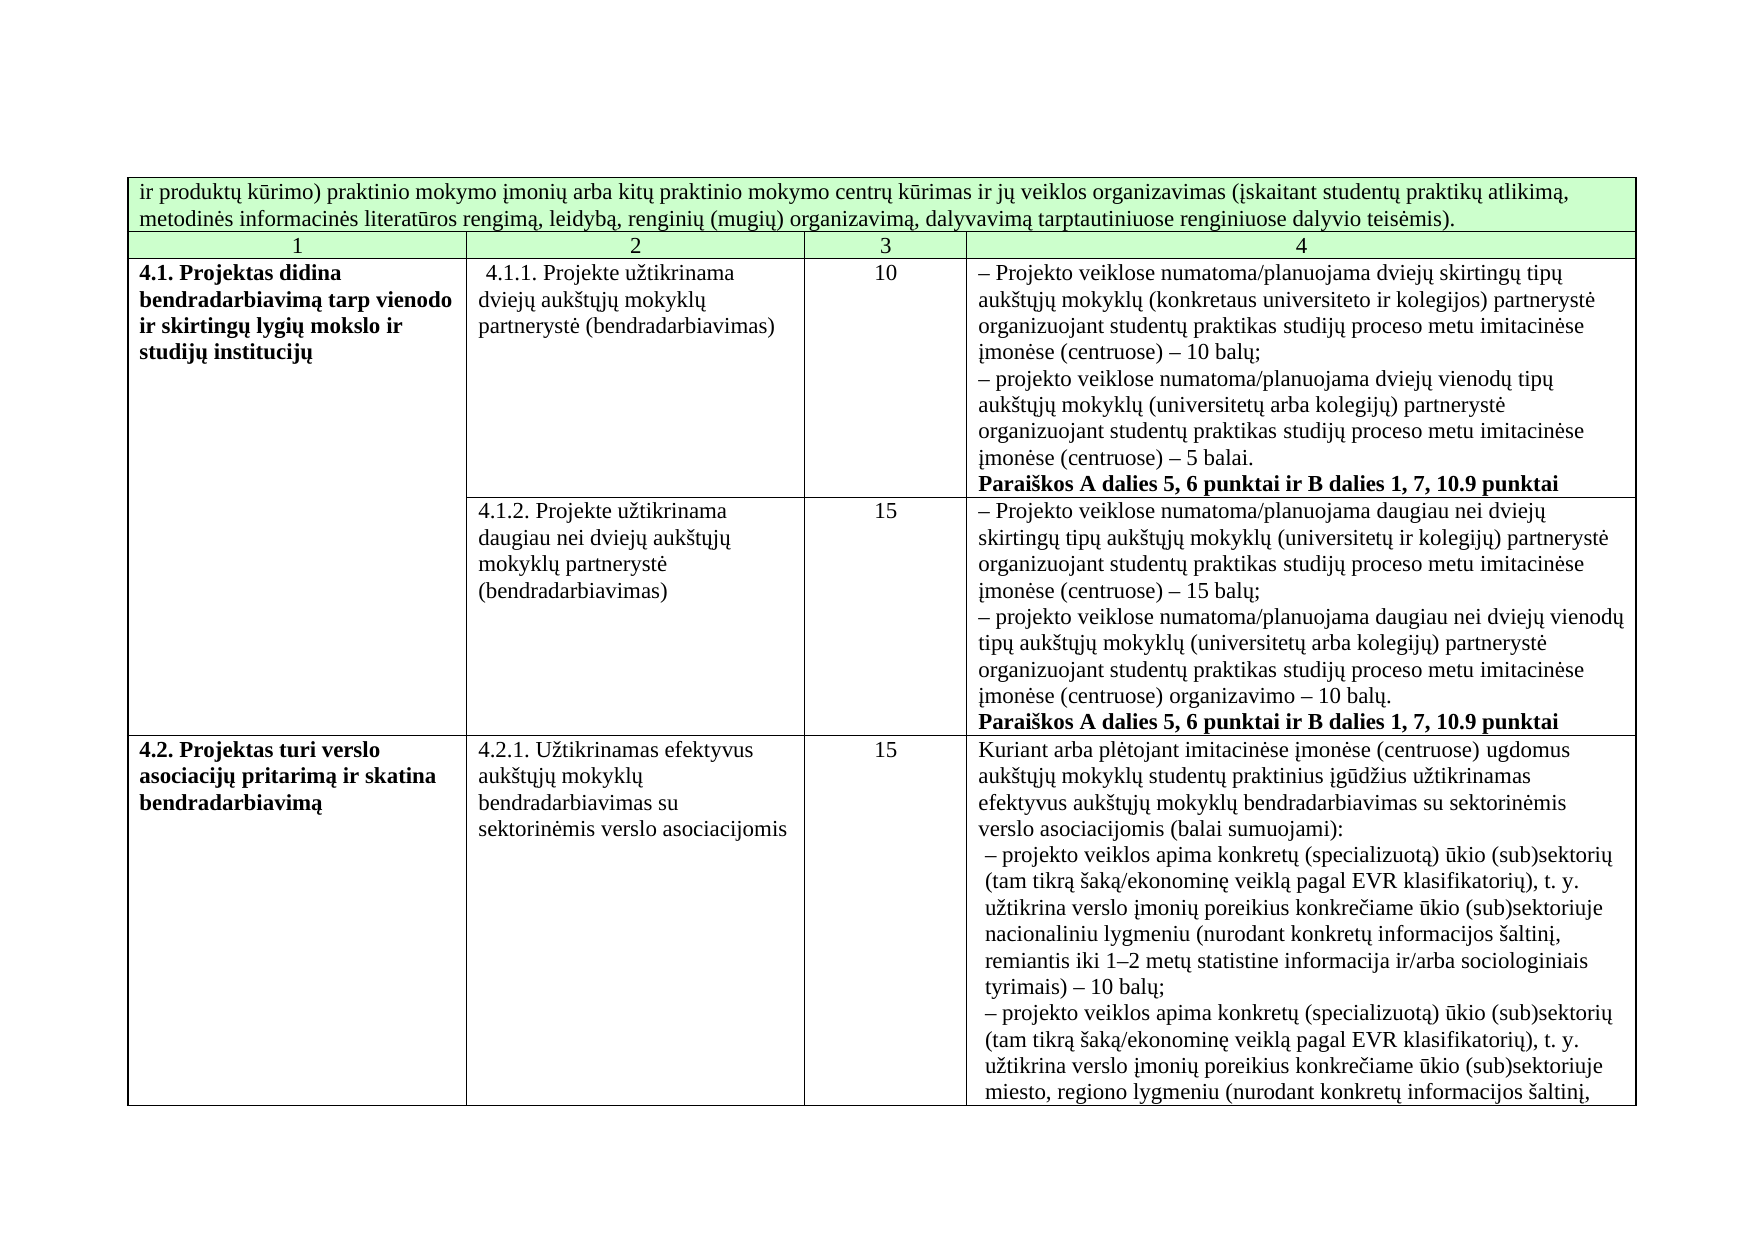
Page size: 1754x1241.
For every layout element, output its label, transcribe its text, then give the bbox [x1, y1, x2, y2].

table_cell 15 [805, 736, 966, 1105]
table_cell 4.2. Projektas turi verslo asociacijų pritarimą ir skatina bendradarbiavimą [129, 736, 466, 1105]
table_cell 10 [805, 259, 966, 497]
table_cell – Projekto veiklose numatoma/planuojama dviejų skirtingų tipų aukštųjų mokyklų (konkretaus universiteto ir kolegijos) partnerystė organizuojant studentų praktikas studijų proceso metu imitacinėse įmonėse (centruose) – 10 balų; – projekto veiklose numatoma/planuojama dviejų vienodų tipų aukštųjų mokyklų (universitetų arba kolegijų) partnerystė organizuojant studentų praktikas studijų proceso metu imitacinėse įmonėse (centruose) – 5 balai. Paraiškos A dalies 5, 6 punktai ir B dalies 1, 7, 10.9 punktai [967, 259, 1635, 497]
table_cell 2 [467, 232, 804, 258]
table_cell 15 [805, 498, 966, 735]
table_cell 4.2.1. Užtikrinamas efektyvus aukštųjų mokyklų bendradarbiavimas su sektorinėmis verslo asociacijomis [467, 736, 804, 1105]
table_cell 4.1. Projektas didina bendradarbiavimą tarp vienodo ir skirtingų lygių mokslo ir studijų institucijų [129, 259, 466, 735]
table_cell 4 [967, 232, 1635, 258]
table_cell – Projekto veiklose numatoma/planuojama daugiau nei dviejų skirtingų tipų aukštųjų mokyklų (universitetų ir kolegijų) partnerystė organizuojant studentų praktikas studijų proceso metu imitacinėse įmonėse (centruose) – 15 balų; – projekto veiklose numatoma/planuojama daugiau nei dviejų vienodų tipų aukštųjų mokyklų (universitetų arba kolegijų) partnerystė organizuojant studentų praktikas studijų proceso metu imitacinėse įmonėse (centruose) organizavimo – 10 balų. Paraiškos A dalies 5, 6 punktai ir B dalies 1, 7, 10.9 punktai [967, 498, 1635, 735]
table_cell 3 [805, 232, 966, 258]
table_cell ir produktų kūrimo) praktinio mokymo įmonių arba kitų praktinio mokymo centrų kūrimas ir jų veiklos organizavimas (įskaitant studentų praktikų atlikimą, metodinės informacinės literatūros rengimą, leidybą, renginių (mugių) organizavimą, dalyvavimą tarptautiniuose renginiuose dalyvio teisėmis). [129, 178, 1635, 231]
table_cell 4.1.1. Projekte užtikrinama dviejų aukštųjų mokyklų partnerystė (bendradarbiavimas) [467, 259, 804, 497]
table_cell Kuriant arba plėtojant imitacinėse įmonėse (centruose) ugdomus aukštųjų mokyklų studentų praktinius įgūdžius užtikrinamas efektyvus aukštųjų mokyklų bendradarbiavimas su sektorinėmis verslo asociacijomis (balai sumuojami): – projekto veiklos apima konkretų (specializuotą) ūkio (sub)sektorių (tam tikrą šaką/ekonominę veiklą pagal EVR klasifikatorių), t. y. užtikrina verslo įmonių poreikius konkrečiame ūkio (sub)sektoriuje nacionaliniu lygmeniu (nurodant konkretų informacijos šaltinį, remiantis iki 1–2 metų statistine informacija ir/arba sociologiniais tyrimais) – 10 balų; – projekto veiklos apima konkretų (specializuotą) ūkio (sub)sektorių (tam tikrą šaką/ekonominę veiklą pagal EVR klasifikatorių), t. y. užtikrina verslo įmonių poreikius konkrečiame ūkio (sub)sektoriuje miesto, regiono lygmeniu (nurodant konkretų informacijos šaltinį, [967, 736, 1635, 1105]
table_cell 1 [129, 232, 466, 258]
table_cell 4.1.2. Projekte užtikrinama daugiau nei dviejų aukštųjų mokyklų partnerystė (bendradarbiavimas) [467, 498, 804, 735]
